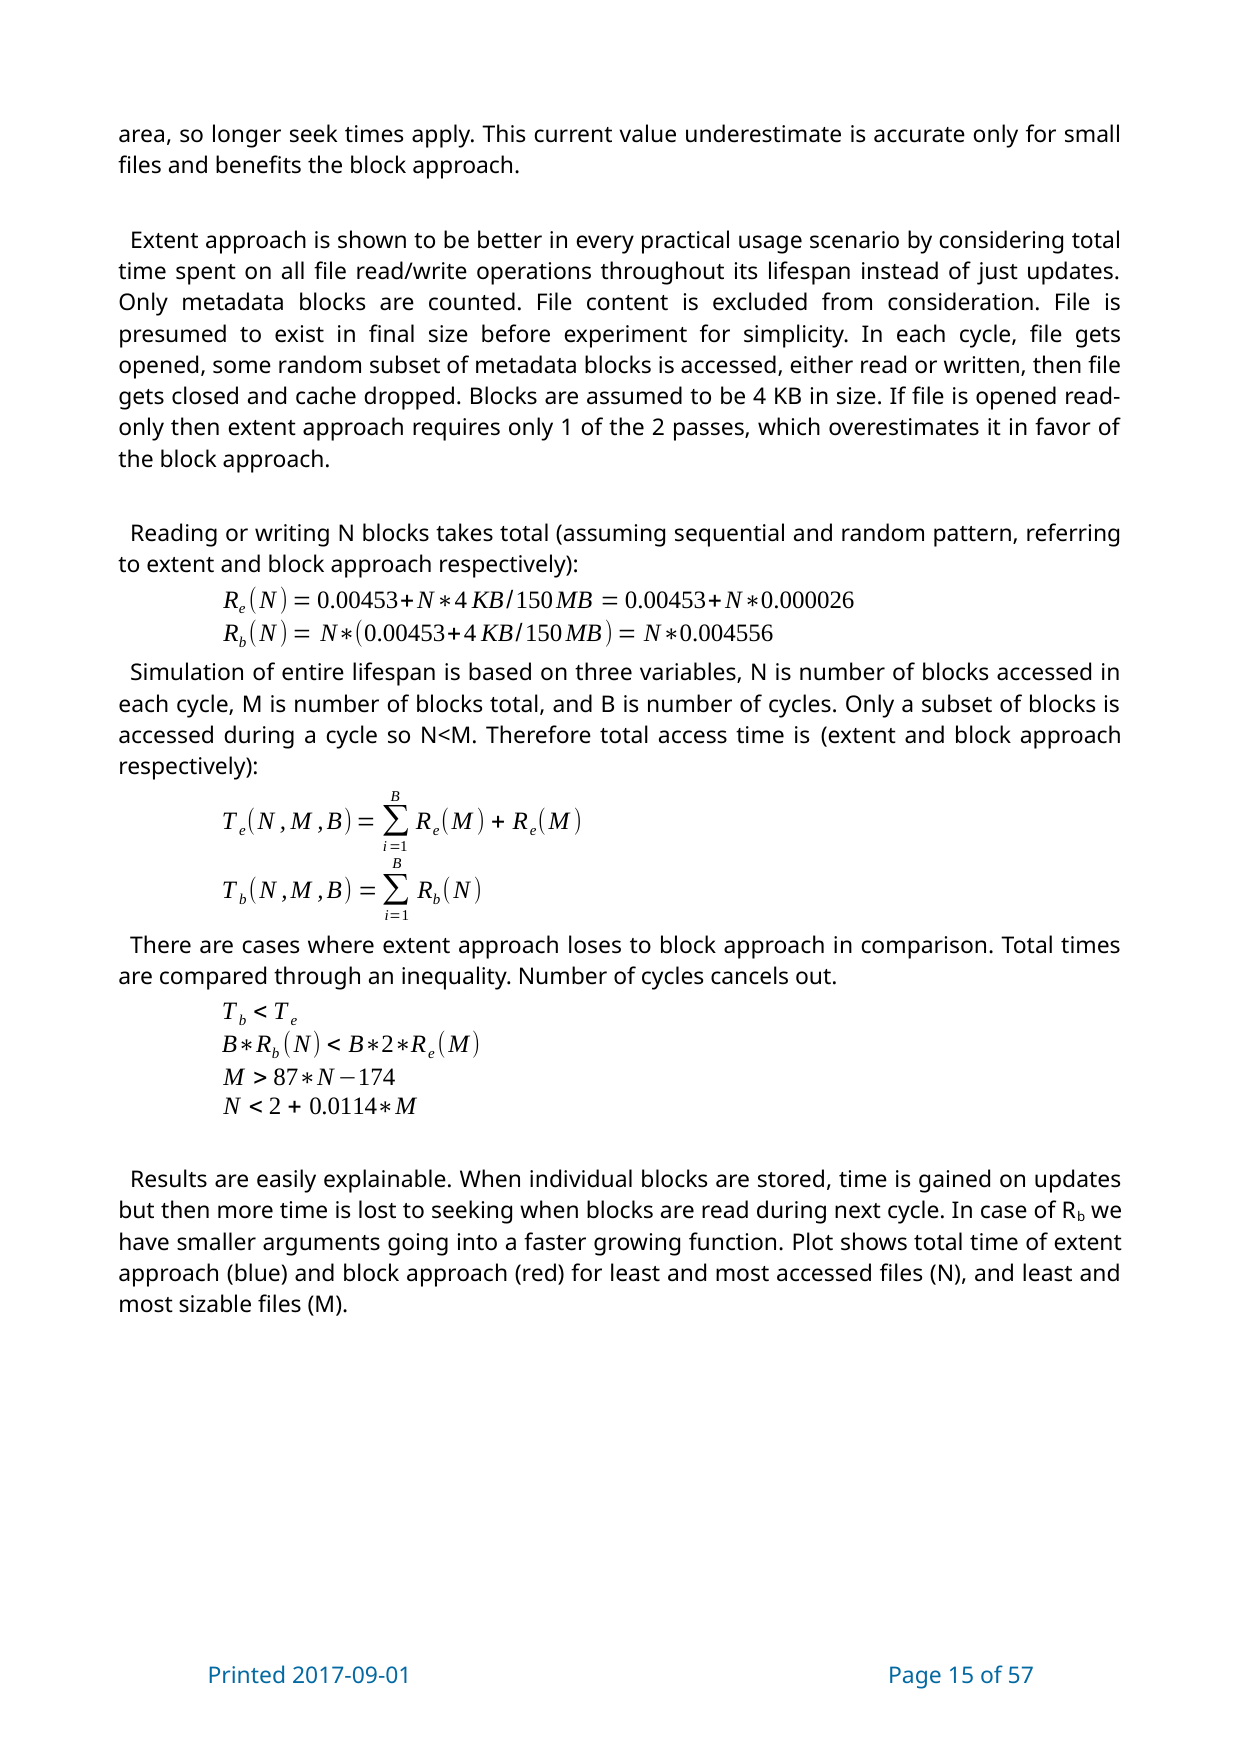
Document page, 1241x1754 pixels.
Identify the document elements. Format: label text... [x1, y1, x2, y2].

text Results are easily explainable. When individual blocks are stored, time is gained on updates but then more time is lost to seeking when blocks are read during next cycle. In case of Rb we have smaller arguments going into a faster growing function. Plot shows total time of extent approach (blue) and block approach (red) for least and most accessed files (N), and least and most sizable files (M). [118, 1163, 1122, 1319]
text area, so longer seek times apply. This current value underestimate is accurate only for small files and benefits the block approach. [118, 118, 1122, 181]
text There are cases where extent approach loses to block approach in comparison. Total times are compared through an inequality. Number of cycles cancels out. [118, 929, 1122, 992]
text Simulation of entire lifespan is based on three variables, N is number of blocks accessed in each cycle, M is number of blocks total, and B is number of cycles. Only a subset of blocks is accessed during a cycle so N<M. Therefore total access time is (extent and block approach respectively): [118, 656, 1122, 781]
text Reading or writing N blocks takes total (assuming sequential and random pattern, referring to extent and block approach respectively): [118, 517, 1122, 579]
text Extent approach is shown to be better in every practical usage scenario by considering total time spent on all file read/write operations throughout its lifespan instead of just updates. Only metadata blocks are counted. File content is excluded from consideration. File is presumed to exist in final size before experiment for simplicity. In each cycle, file gets opened, some random subset of metadata blocks is accessed, either read or written, then file gets closed and cache dropped. Blocks are assumed to be 4 KB in size. If file is opened read-only then extent approach requires only 1 of the 2 passes, which overestimates it in favor of the block approach. [118, 224, 1122, 474]
